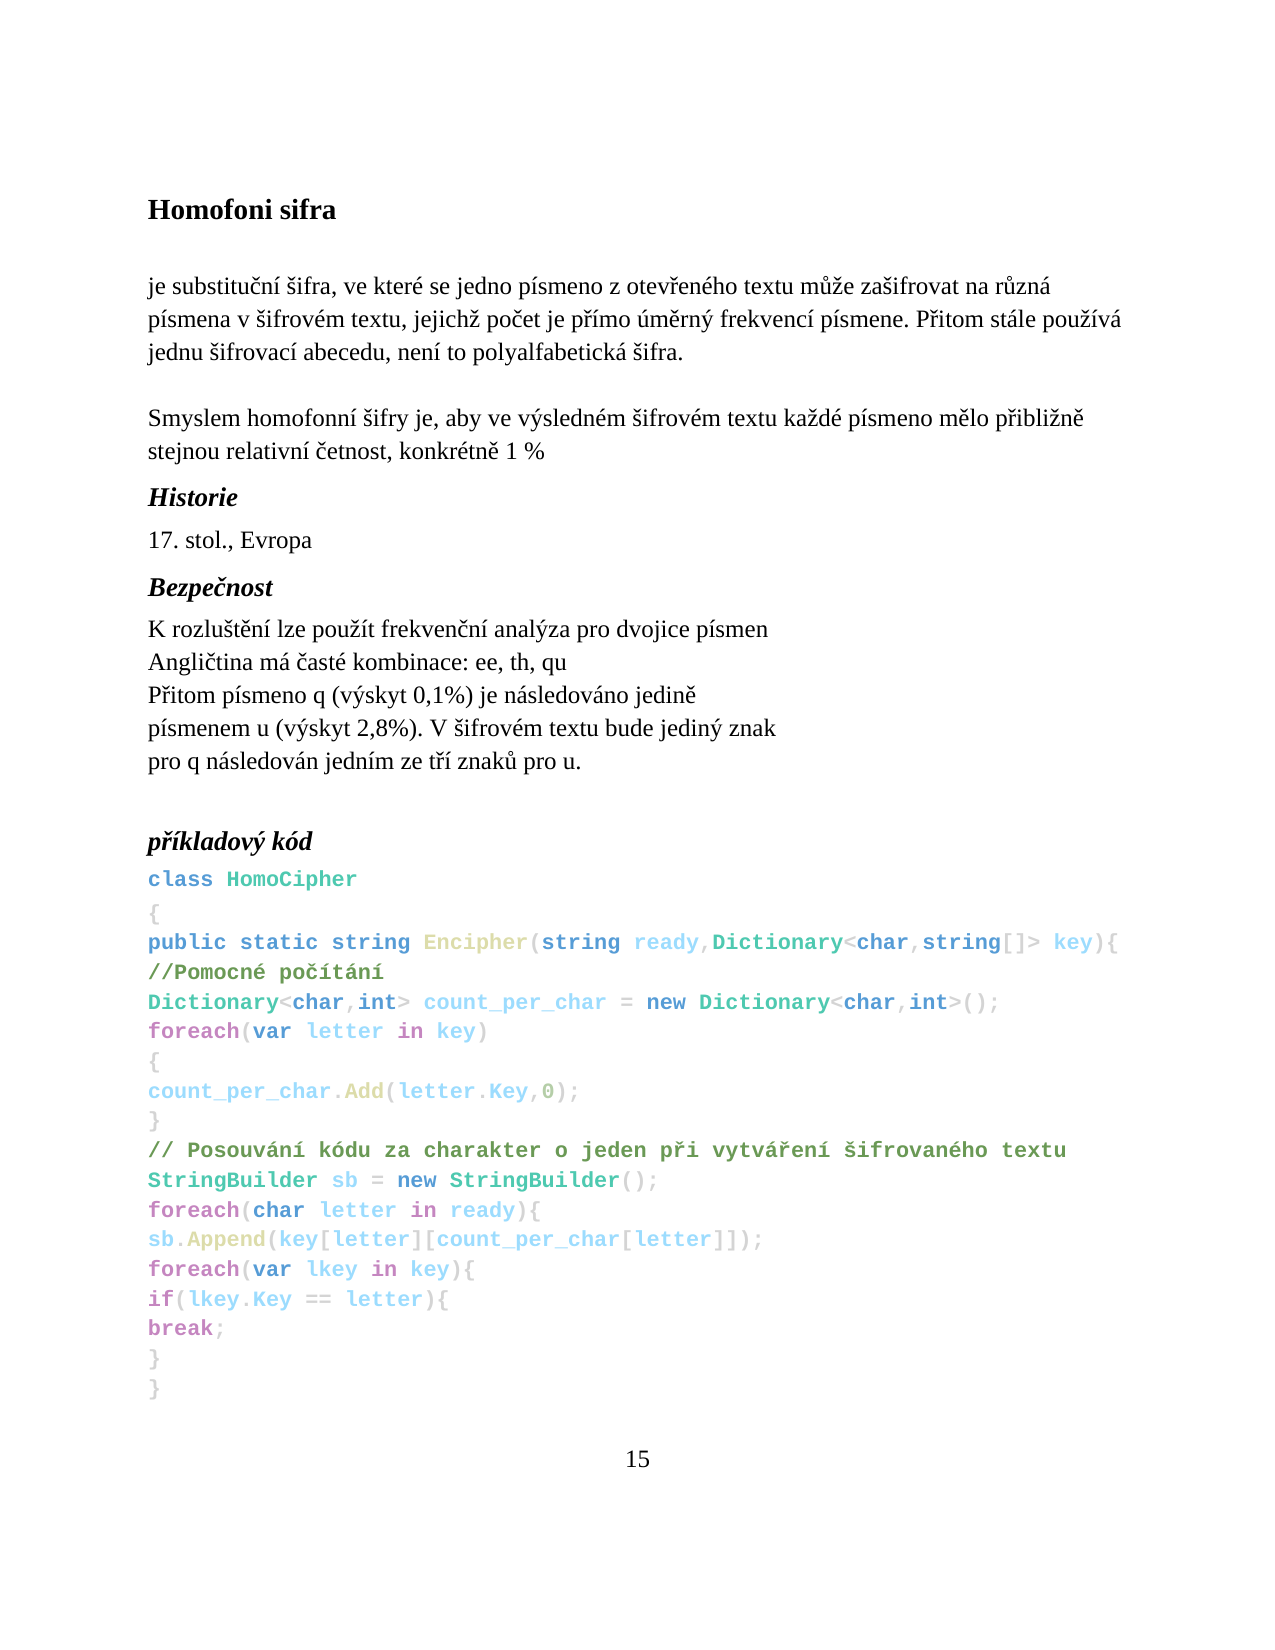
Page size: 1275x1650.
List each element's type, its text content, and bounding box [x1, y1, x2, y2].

text StringBuilder sb = new StringBuilder(); [148, 1164, 1127, 1194]
text count_per_char.Add(letter.Key,0); [148, 1075, 1127, 1105]
text if(lkey.Key == letter){ [148, 1283, 1127, 1313]
text K rozluštění lze použít frekvenční analýza pro dvojice písmen [148, 614, 1127, 643]
subtitle příkladový kód [148, 825, 1127, 856]
text public static string Encipher(string ready,Dictionary<char,string[]> key){ [148, 927, 1127, 956]
text } [148, 1372, 1127, 1402]
text break; [148, 1313, 1127, 1342]
subtitle Homofoni sifra [148, 192, 1127, 225]
text 17. stol., Evropa [148, 525, 1127, 554]
text Přitom písmeno q (výskyt 0,1%) je následováno jedině [148, 680, 1127, 709]
text class HomoCipher [148, 868, 1127, 893]
text foreach(var letter in key) [148, 1016, 1127, 1045]
subtitle Bezpečnost [148, 571, 1127, 602]
subtitle Historie [148, 481, 1127, 513]
text { [148, 1045, 1127, 1075]
text { [148, 897, 1127, 927]
text Dictionary<char,int> count_per_char = new Dictionary<char,int>(); [148, 986, 1127, 1016]
text foreach(var lkey in key){ [148, 1253, 1127, 1283]
text písmenem u (výskyt 2,8%). V šifrovém textu bude jediný znak [148, 713, 1127, 742]
text pro q následován jedním ze tří znaků pro u. [148, 746, 1127, 775]
text // Posouvání kódu za charakter o jeden při vytváření šifrovaného textu [148, 1134, 1127, 1164]
text je substituční šifra, ve které se jedno písmeno z otevřeného textu může zašifrovat na různá písmena v šifrovém textu, jejichž počet je přímo úměrný frekvencí písmene. Přitom stále používá jednu šifrovací abecedu, není to polyalfabetická šifra. [148, 271, 1127, 366]
text sb.Append(key[letter][count_per_char[letter]]); [148, 1223, 1127, 1253]
text } [148, 1105, 1127, 1134]
text } [148, 1342, 1127, 1372]
text Angličtina má časté kombinace: ee, th, qu [148, 647, 1127, 676]
text Smyslem homofonní šifry je, aby ve výsledném šifrovém textu každé písmeno mělo přibližně stejnou relativní četnost, konkrétně 1 % [148, 403, 1127, 465]
text //Pomocné počítání [148, 956, 1127, 986]
text foreach(char letter in ready){ [148, 1194, 1127, 1223]
